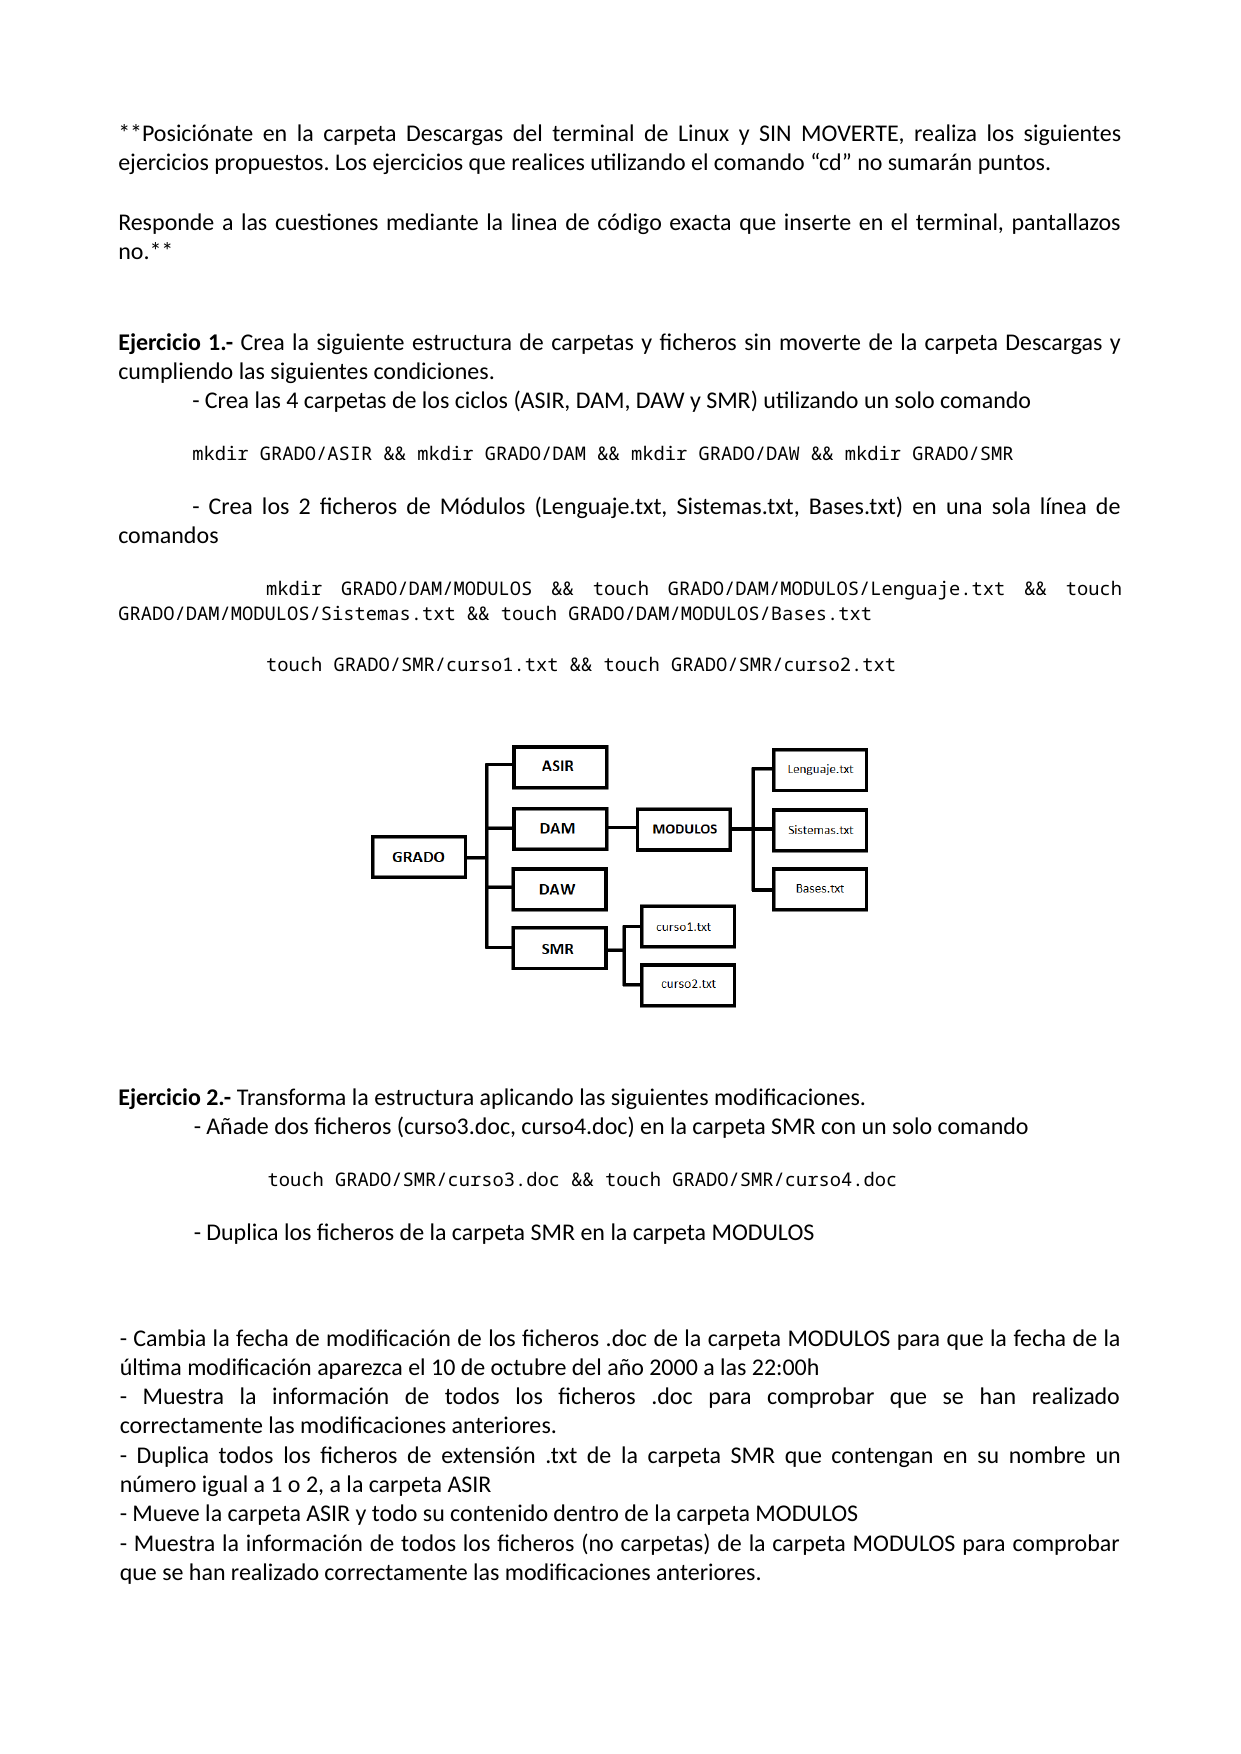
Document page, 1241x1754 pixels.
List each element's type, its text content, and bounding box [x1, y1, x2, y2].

text Ejercicio 1.- Crea la siguiente estructura de carpetas y ficheros sin moverte de la carpeta Descargas y cumpliendo las siguientes condiciones. [118, 327, 1122, 385]
text - Mueve la carpeta ASIR y todo su contenido dentro de la carpeta MODULOS [119, 1498, 1122, 1528]
text - Cambia la fecha de modificación de los ficheros .doc de la carpeta MODULOS para que la fecha de la última modificación aparezca el 10 de octubre del año 2000 a las 22:00h [119, 1323, 1122, 1381]
text mkdir GRADO/DAM/MODULOS && touch GRADO/DAM/MODULOS/Lenguaje.txt && touch GRADO/DAM/MODULOS/Sistemas.txt && touch GRADO/DAM/MODULOS/Bases.txt [118, 575, 1122, 626]
text - Añade dos ficheros (curso3.doc, curso4.doc) en la carpeta SMR con un solo comando [119, 1111, 1122, 1140]
picture [350, 728, 891, 1031]
text **Posiciónate en la carpeta Descargas del terminal de Linux y SIN MOVERTE, realiza los siguientes ejercicios propuestos. Los ejercicios que realices utilizando el comando “cd” no sumarán puntos. [118, 118, 1122, 177]
text mkdir GRADO/ASIR && mkdir GRADO/DAM && mkdir GRADO/DAW && mkdir GRADO/SMR [118, 440, 1122, 466]
text touch GRADO/SMR/curso3.doc && touch GRADO/SMR/curso4.doc [119, 1166, 1122, 1191]
text - Crea las 4 carpetas de los ciclos (ASIR, DAM, DAW y SMR) utilizando un solo comando [118, 385, 1122, 414]
text - Duplica los ficheros de la carpeta SMR en la carpeta MODULOS [119, 1217, 1122, 1246]
text Ejercicio 2.- Transforma la estructura aplicando las siguientes modificaciones. [118, 1082, 1122, 1111]
text - Muestra la información de todos los ficheros (no carpetas) de la carpeta MODULOS para comprobar que se han realizado correctamente las modificaciones anteriores. [119, 1528, 1122, 1586]
text - Crea los 2 ficheros de Módulos (Lenguaje.txt, Sistemas.txt, Bases.txt) en una sola línea de comandos [118, 491, 1122, 550]
text touch GRADO/SMR/curso1.txt && touch GRADO/SMR/curso2.txt [118, 652, 1122, 677]
text Responde a las cuestiones mediante la linea de código exacta que inserte en el terminal, pantallazos no.** [118, 207, 1122, 266]
text - Duplica todos los ficheros de extensión .txt de la carpeta SMR que contengan en su nombre un número igual a 1 o 2, a la carpeta ASIR [119, 1440, 1122, 1498]
text - Muestra la información de todos los ficheros .doc para comprobar que se han realizado correctamente las modificaciones anteriores. [119, 1381, 1122, 1440]
